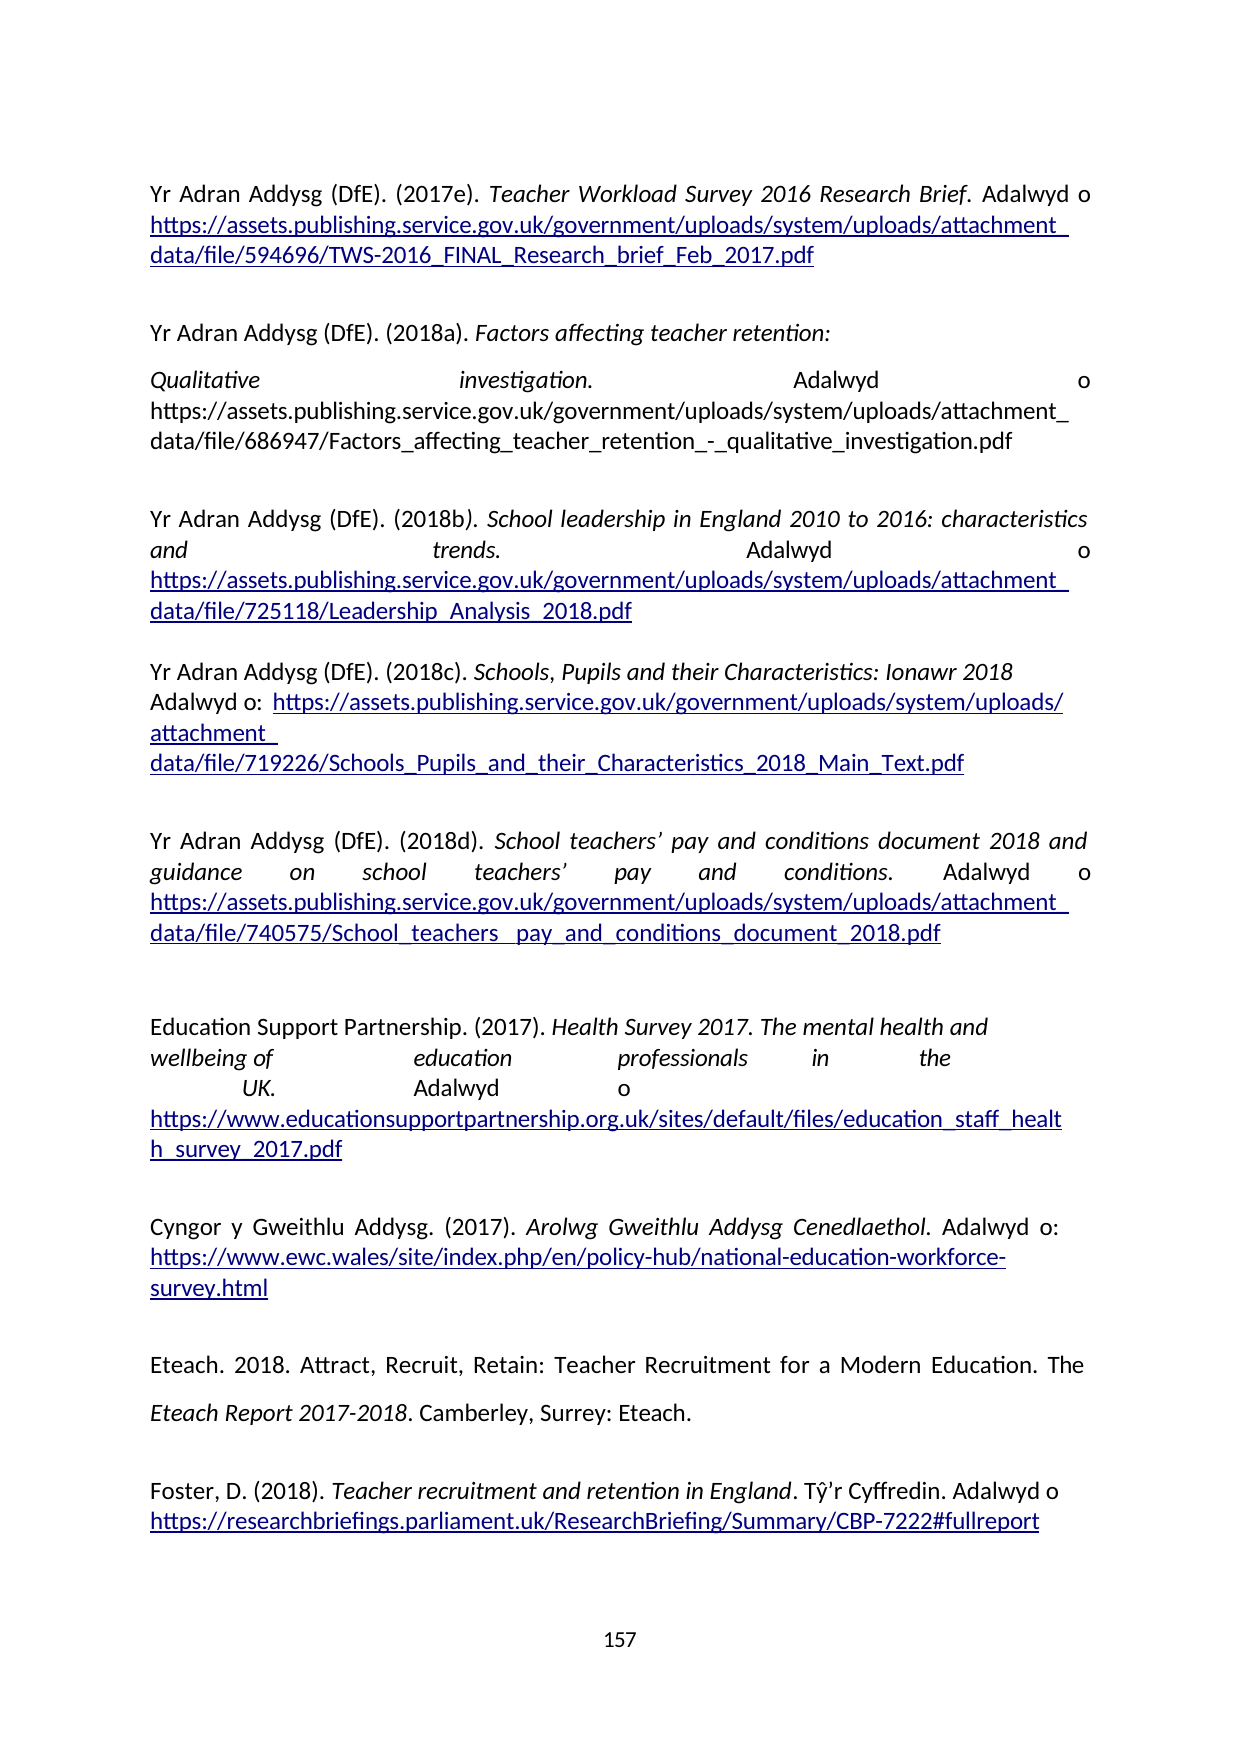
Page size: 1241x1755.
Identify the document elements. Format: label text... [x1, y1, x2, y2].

text Qualitative investigation. Adalwyd o https://assets.publishing.service.gov.uk/government/uploads/system/uploads/attachment_ data/file/686947/Factors_affecting_teacher_retention_-_qualitative_investigation.pdf [150, 364, 1091, 456]
text Yr Adran Addysg (DfE). (2018d). School teachers’ pay and conditions document 2018 and guidance on school teachers’ pay and conditions. Adalwyd o https://assets.publishing.service.gov.uk/government/uploads/system/uploads/attachment_ data/file/740575/School_teachers pay_and_conditions_document_2018.pdf [150, 825, 1091, 947]
text Yr Adran Addysg (DfE). (2018a). Factors affecting teacher retention: [150, 317, 1103, 348]
text Yr Adran Addysg (DfE). (2017e). Teacher Workload Survey 2016 Research Brief. Adalwyd o https://assets.publishing.service.gov.uk/government/uploads/system/uploads/attachment_ data/file/594696/TWS-2016_FINAL_Research_brief_Feb_2017.pdf [150, 178, 1091, 270]
text Eteach. 2018. Attract, Recruit, Retain: Teacher Recruitment for a Modern Education. The [150, 1350, 1103, 1380]
text Foster, D. (2018). Teacher recruitment and retention in England. Tŷ’r Cyffredin. Adalwyd o https://researchbriefings.parliament.uk/ResearchBriefing/Summary/CBP-7222#fullreport [150, 1475, 1091, 1536]
text Yr Adran Addysg (DfE). (2018c). Schools, Pupils and their Characteristics: Ionawr 2018 Adalwyd o: https://assets.publishing.service.gov.uk/government/uploads/system/uploads/attachment_ data/file/719226/Schools_Pupils_and_their_Characteristics_2018_Main_Text.pdf [150, 656, 1091, 778]
text Education Support Partnership. (2017). Health Survey 2017. The mental health and wellbeing of education professionals in the UK. Adalwyd o https://www.educationsupportpartnership.org.uk/sites/default/files/education_staff_healt h_survey_2017.pdf [150, 1011, 1091, 1164]
text Eteach Report 2017-2018. Camberley, Surrey: Eteach. [150, 1397, 1103, 1427]
text Cyngor y Gweithlu Addysg. (2017). Arolwg Gweithlu Addysg Cenedlaethol. Adalwyd o: https://www.ewc.wales/site/index.php/en/policy-hub/national-education-workforce- survey.html [150, 1211, 1091, 1302]
text Yr Adran Addysg (DfE). (2018b). School leadership in England 2010 to 2016: characteristics and trends. Adalwyd o https://assets.publishing.service.gov.uk/government/uploads/system/uploads/attachment_ data/file/725118/Leadership_Analysis_2018.pdf [150, 503, 1091, 625]
